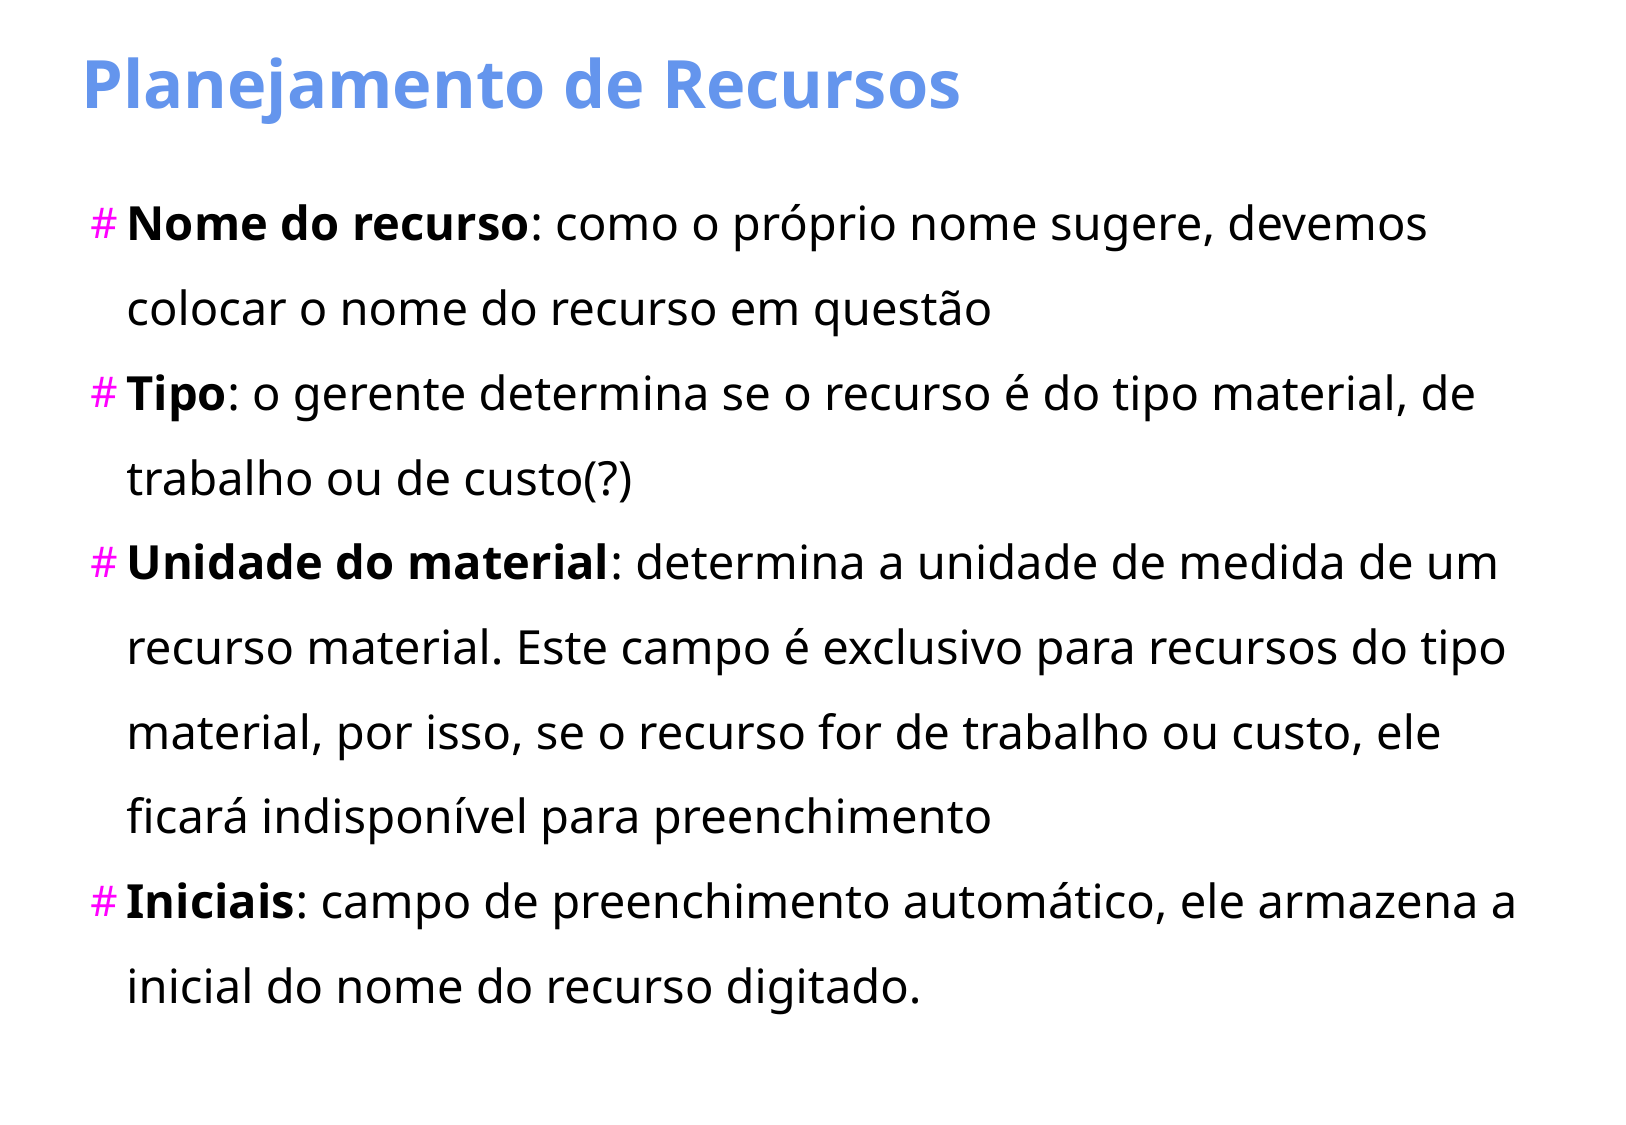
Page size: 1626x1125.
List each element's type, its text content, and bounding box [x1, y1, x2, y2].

list Nome do recurso: como o próprio nome sugere, devemos colocar o nome do recurso em questão Tipo: o gerente determina se o recurso é do tipo material, de trabalho ou de custo(?) Unidade do material: determina a unidade de medida de um recurso material. Este campo é exclusivo para recursos do tipo material, por isso, se o recurso for de trabalho ou custo, ele ficará indisponível para preenchimento Iniciais: campo de preenchimento automático, ele armazena a inicial do nome do recurso digitado. [81, 165, 1544, 1016]
title Planejamento de Recursos [81, 41, 1544, 122]
